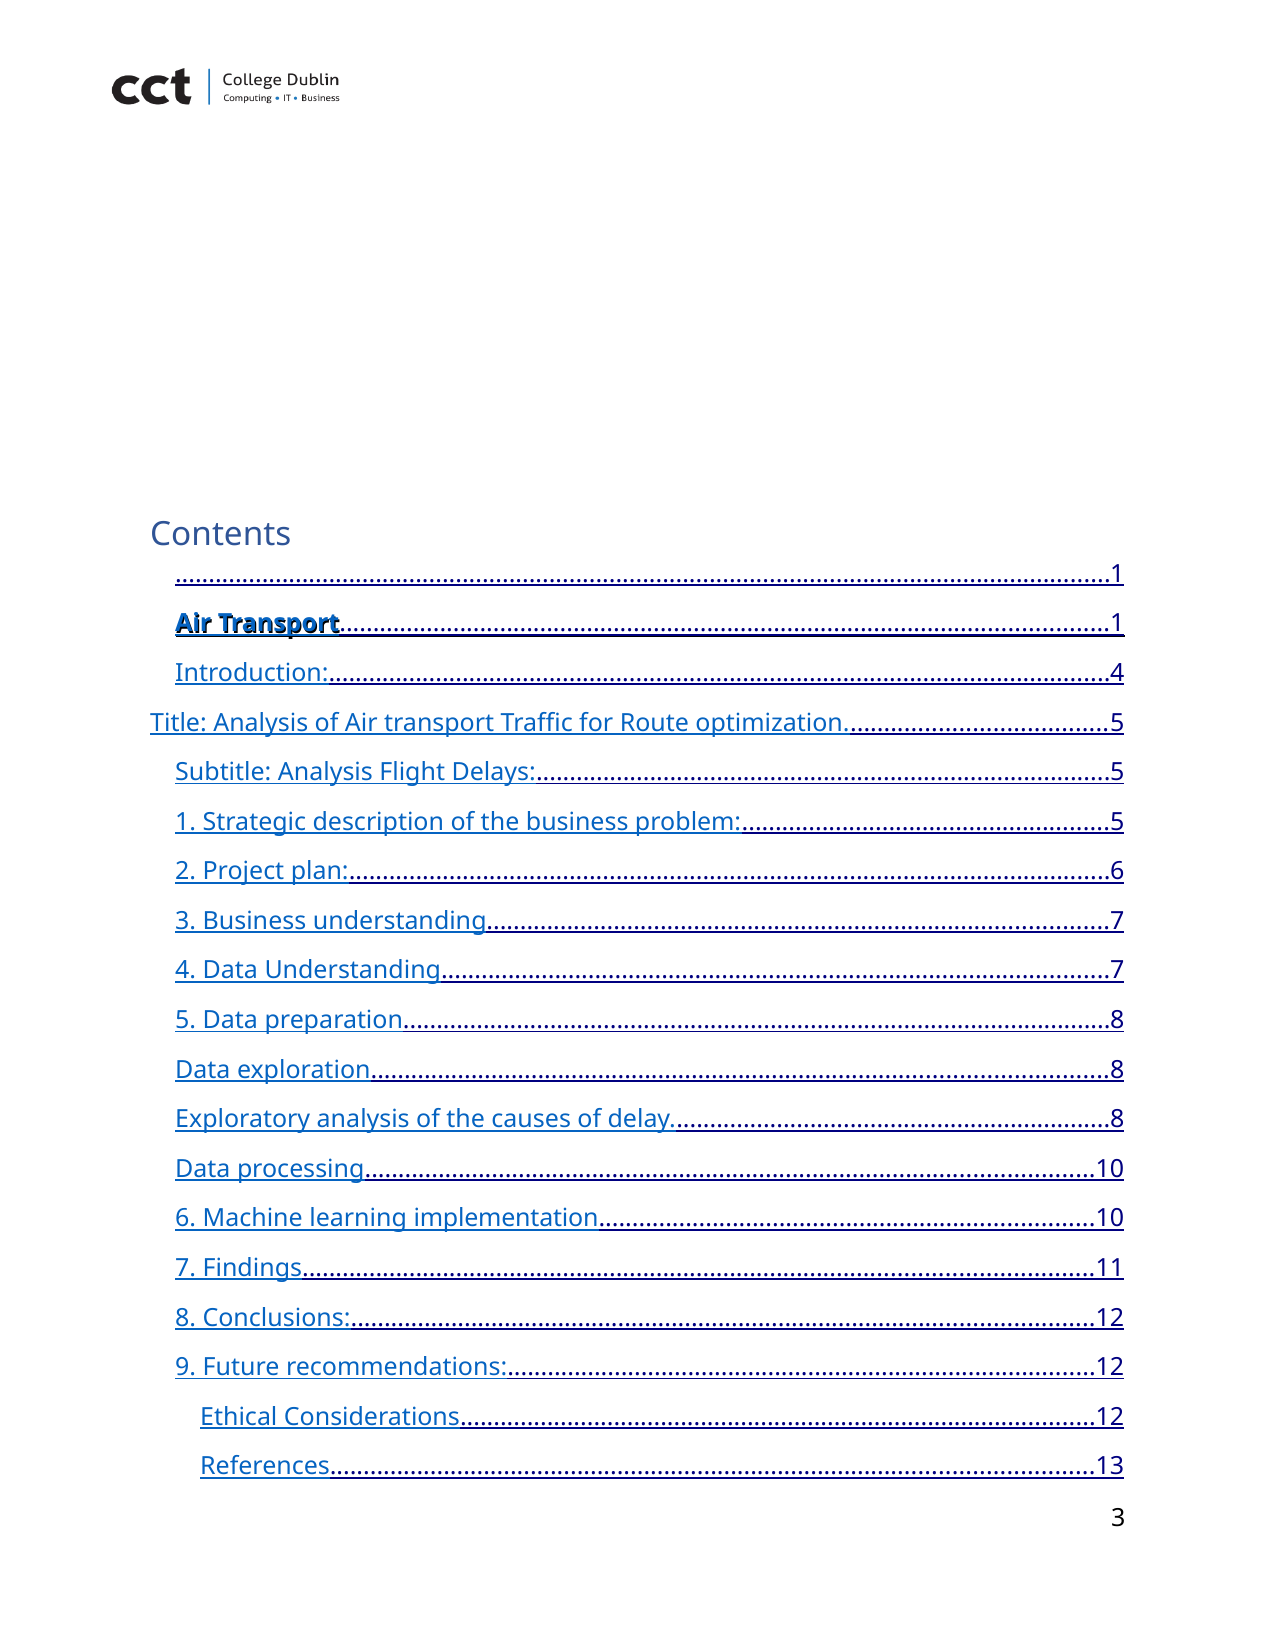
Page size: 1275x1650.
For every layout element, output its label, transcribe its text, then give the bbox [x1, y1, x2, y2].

text Introduction: 4 [175, 654, 1125, 689]
text 8. Conclusions: 12 [175, 1299, 1125, 1333]
text Contents [150, 510, 1125, 555]
text 1. Strategic description of the business problem: 5 [175, 803, 1125, 837]
text 7. Findings 11 [175, 1249, 1125, 1284]
text Ethical Considerations 12 [200, 1398, 1125, 1432]
text 6. Machine learning implementation 10 [175, 1200, 1125, 1234]
text References 13 [200, 1448, 1125, 1482]
text 5. Data preparation 8 [175, 1002, 1125, 1036]
text 2. Project plan: 6 [175, 853, 1125, 887]
text Data exploration 8 [175, 1051, 1125, 1085]
text 1 [175, 555, 1125, 589]
text 3. Business understanding 7 [175, 902, 1125, 937]
text Data processing 10 [175, 1150, 1125, 1184]
text Exploratory analysis of the causes of delay. 8 [175, 1101, 1125, 1135]
text Subtitle: Analysis Flight Delays: 5 [175, 754, 1125, 788]
text Air Transport 1 [175, 605, 1125, 635]
text 4. Data Understanding 7 [175, 952, 1125, 986]
text Title: Analysis of Air transport Traffic for Route optimization. 5 [150, 704, 1125, 738]
text 9. Future recommendations: 12 [175, 1349, 1125, 1383]
